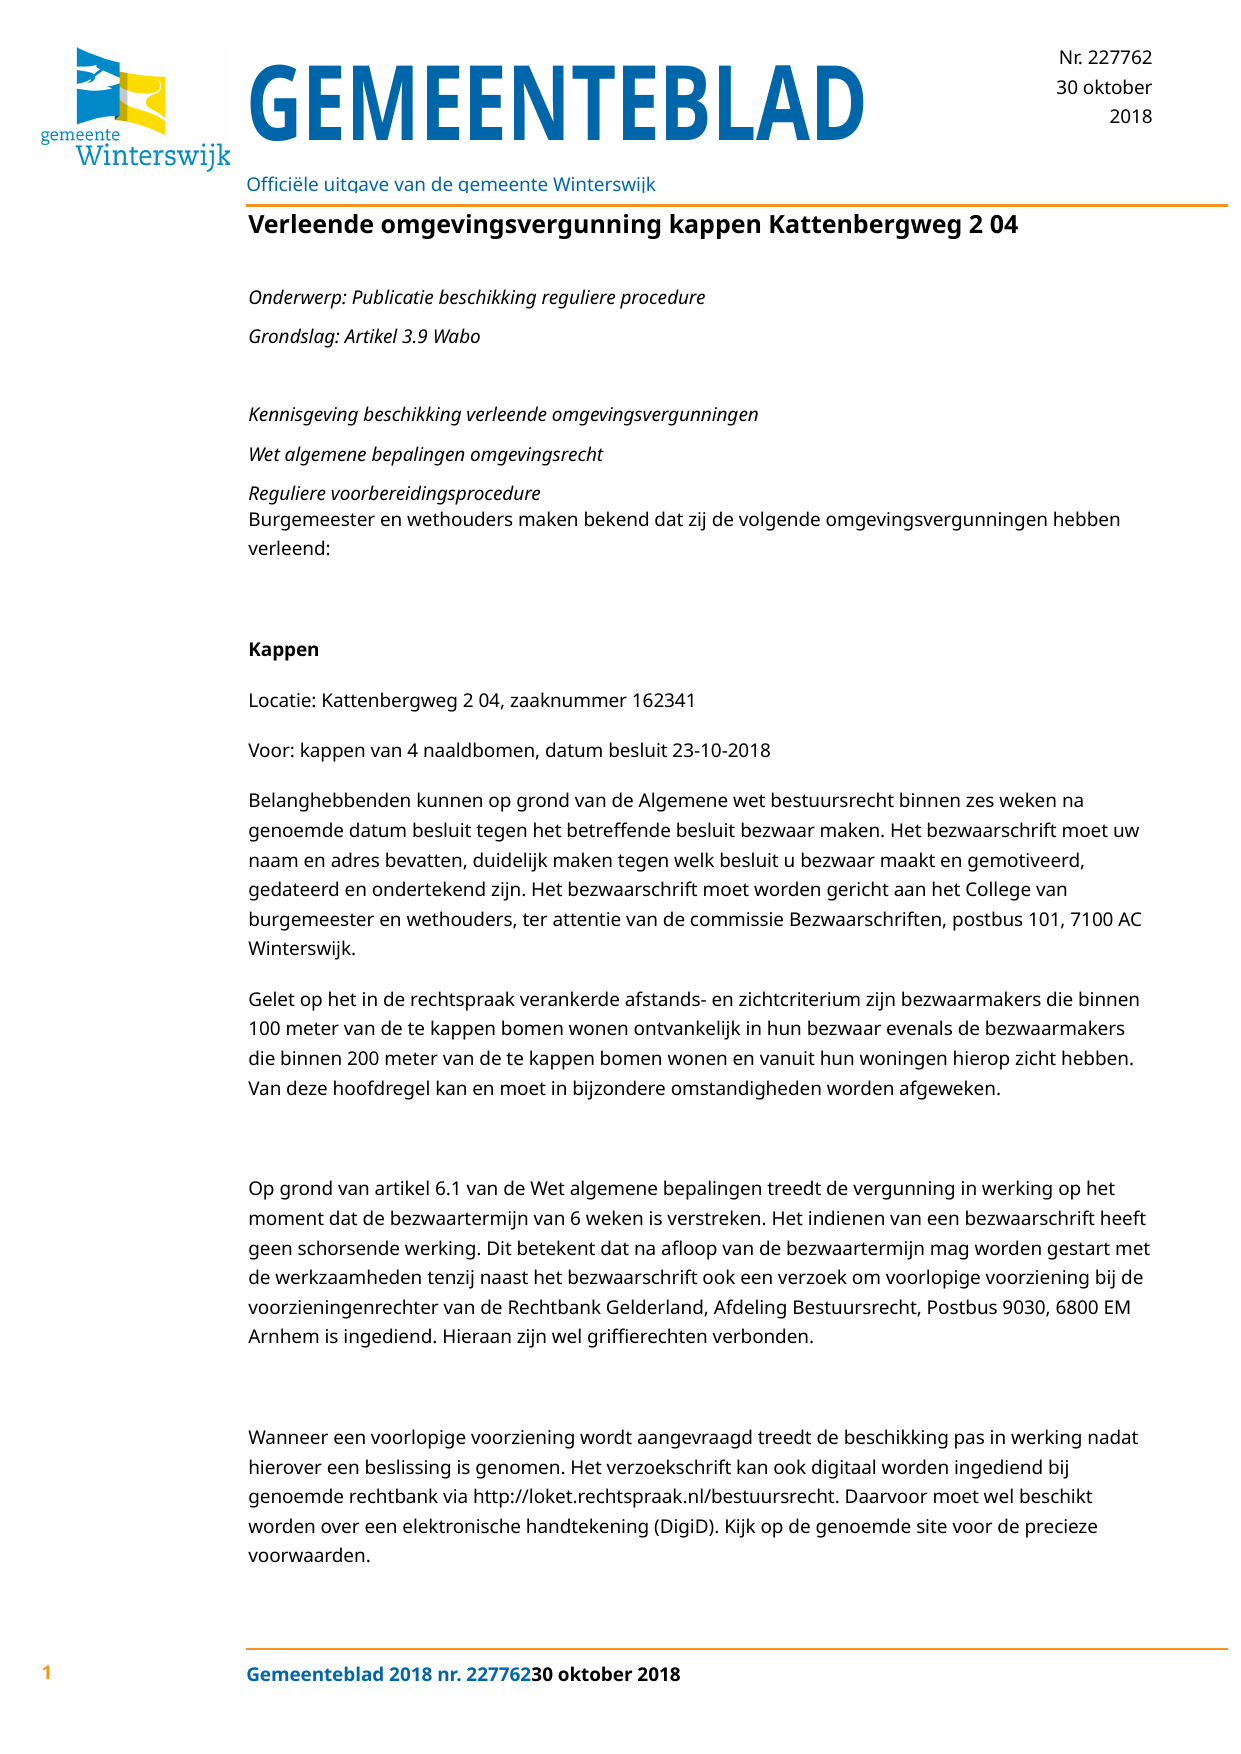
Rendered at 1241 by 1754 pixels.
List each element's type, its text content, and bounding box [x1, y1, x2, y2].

text Grondslag: Artikel 3.9 Wabo [248, 323, 1152, 349]
text Kappen [248, 636, 1152, 662]
text Burgemeester en wethouders maken bekend dat zij de volgende omgevingsvergunningen hebben verleend: [248, 506, 1152, 561]
text Onderwerp: Publicatie beschikking reguliere procedure [248, 284, 1152, 309]
text Kennisgeving beschikking verleende omgevingsvergunningen [248, 402, 1152, 427]
text Op grond van artikel 6.1 van de Wet algemene bepalingen treedt de vergunning in werking op het moment dat de bezwaartermijn van 6 weken is verstreken. Het indienen van een bezwaarschrift heeft geen schorsende werking. Dit betekent dat na afloop van de bezwaartermijn mag worden gestart met de werkzaamheden tenzij naast het bezwaarschrift ook een verzoek om voorlopige voorziening bij de voorzieningenrechter van de Rechtbank Gelderland, Afdeling Bestuursrecht, Postbus 9030, 6800 EM Arnhem is ingediend. Hieraan zijn wel griffierechten verbonden. [248, 1176, 1152, 1349]
text Reguliere voorbereidingsprocedure [248, 480, 1152, 506]
text Belanghebbenden kunnen op grond van de Algemene wet bestuursrecht binnen zes weken na genoemde datum besluit tegen het betreffende besluit bezwaar maken. Het bezwaarschrift moet uw naam en adres bevatten, duidelijk maken tegen welk besluit u bezwaar maakt en gemotiveerd, gedateerd en ondertekend zijn. Het bezwaarschrift moet worden gericht aan het College van burgemeester en wethouders, ter attentie van de commissie Bezwaarschriften, postbus 101, 7100 AC Winterswijk. [248, 788, 1152, 961]
picture [41, 47, 231, 172]
text Locatie: Kattenbergweg 2 04, zaaknummer 162341 [248, 687, 1152, 712]
text Wet algemene bepalingen omgevingsrecht [248, 441, 1152, 467]
text Wanneer een voorlopige voorziening wordt aangevraagd treedt de beschikking pas in werking nadat hierover een beslissing is genomen. Het verzoekschrift kan ook digitaal worden ingediend bij genoemde rechtbank via http://loket.rechtspraak.nl/bestuursrecht. Daarvoor moet wel beschikt worden over een elektronische handtekening (DigiD). Kijk op de genoemde site voor de precieze voorwaarden. [248, 1424, 1152, 1568]
text Verleende omgevingsvergunning kappen Kattenbergweg 2 04 [248, 207, 1152, 241]
picture [225, 153, 231, 162]
text Voor: kappen van 4 naaldbomen, datum besluit 23-10-2018 [248, 737, 1152, 763]
text Gelet op het in de rechtspraak verankerde afstands- en zichtcriterium zijn bezwaarmakers die binnen 100 meter van de te kappen bomen wonen ontvankelijk in hun bezwaar evenals de bezwaarmakers die binnen 200 meter van de te kappen bomen wonen en vanuit hun woningen hierop zicht hebben. Van deze hoofdregel kan en moet in bijzondere omstandigheden worden afgeweken. [248, 986, 1152, 1100]
